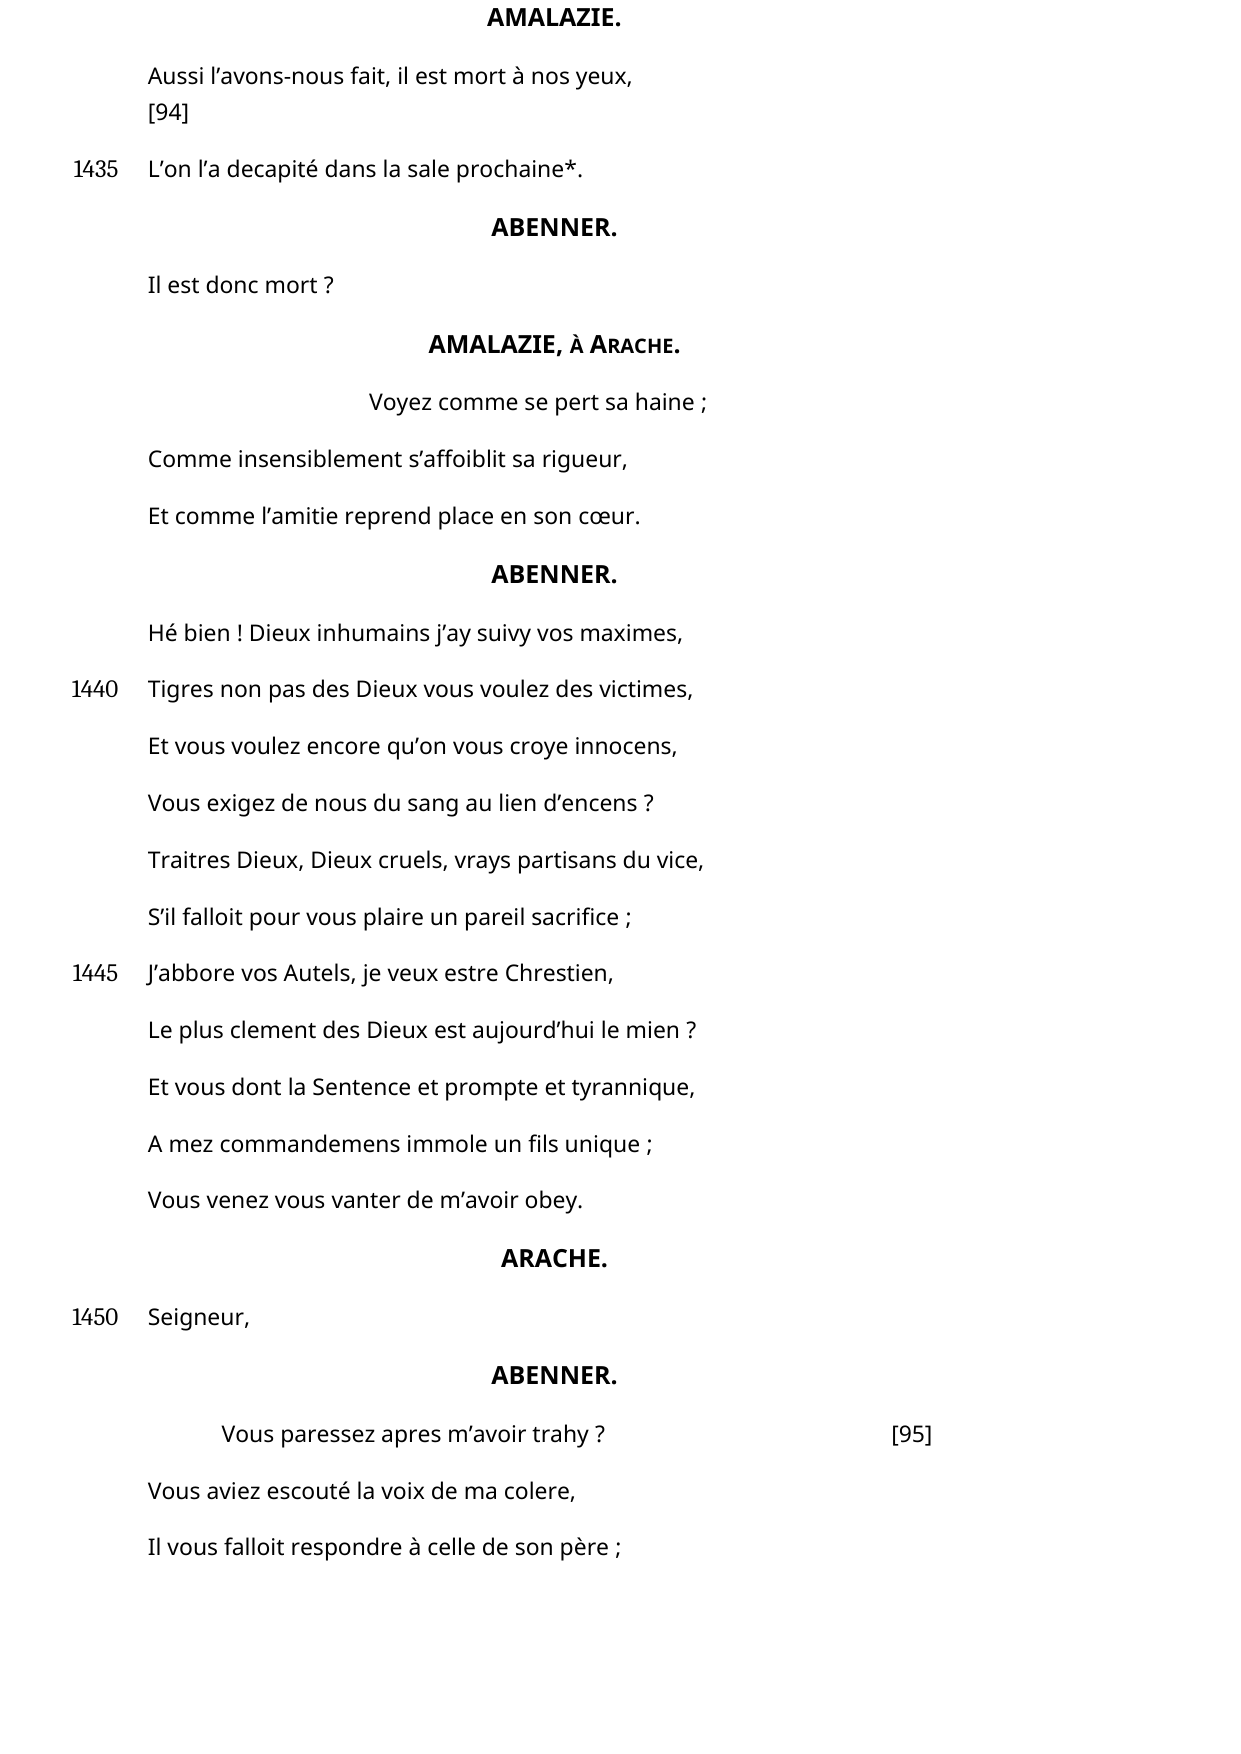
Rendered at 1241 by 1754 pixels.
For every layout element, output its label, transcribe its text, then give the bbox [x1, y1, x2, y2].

text ARACHE. [148, 1241, 961, 1275]
text Il vous falloit respondre à celle de son père ; [148, 1531, 961, 1563]
text Et vous dont la Sentence et prompte et tyrannique, [148, 1071, 961, 1102]
text Traitres Dieux, Dieux cruels, vrays partisans du vice, [148, 844, 961, 875]
text Vous paressez apres m’avoir trahy ? [95] [148, 1418, 961, 1449]
text ABENNER. [148, 1358, 961, 1392]
text Comme insensiblement s’affoiblit sa rigueur, [148, 443, 961, 474]
text Le plus clement des Dieux est aujourd’hui le mien ? [148, 1014, 961, 1045]
text J’abbore vos Autels, je veux estre Chrestien, [148, 957, 961, 988]
text Voyez comme se pert sa haine ; [295, 386, 961, 417]
text Vous venez vous vanter de m’avoir obey. [148, 1184, 961, 1216]
text L’on l’a decapité dans la sale prochaine*. [148, 153, 961, 184]
text Il est donc mort ? [148, 269, 961, 301]
text A mez commandemens immole un fils unique ; [148, 1127, 961, 1159]
text AMALAZIE. [148, 0, 961, 34]
text Seigneur, [148, 1301, 961, 1332]
text Hé bien ! Dieux inhumains j’ay suivy vos maximes, [148, 617, 961, 648]
text Et comme l’amitie reprend place en son cœur. [148, 500, 961, 531]
text ABENNER. [148, 209, 961, 243]
text S’il falloit pour vous plaire un pareil sacrifice ; [148, 900, 961, 932]
text Aussi l’avons-nous fait, il est mort à nos yeux, [94] [148, 60, 961, 127]
text Vous exigez de nous du sang au lien d’encens ? [148, 787, 961, 818]
text Vous aviez escouté la voix de ma colere, [148, 1474, 961, 1506]
text Tigres non pas des Dieux vous voulez des victimes, [148, 673, 961, 704]
text ABENNER. [148, 557, 961, 591]
text Et vous voulez encore qu’on vous croye innocens, [148, 730, 961, 761]
text AMALAZIE, à Arache. [148, 326, 961, 360]
